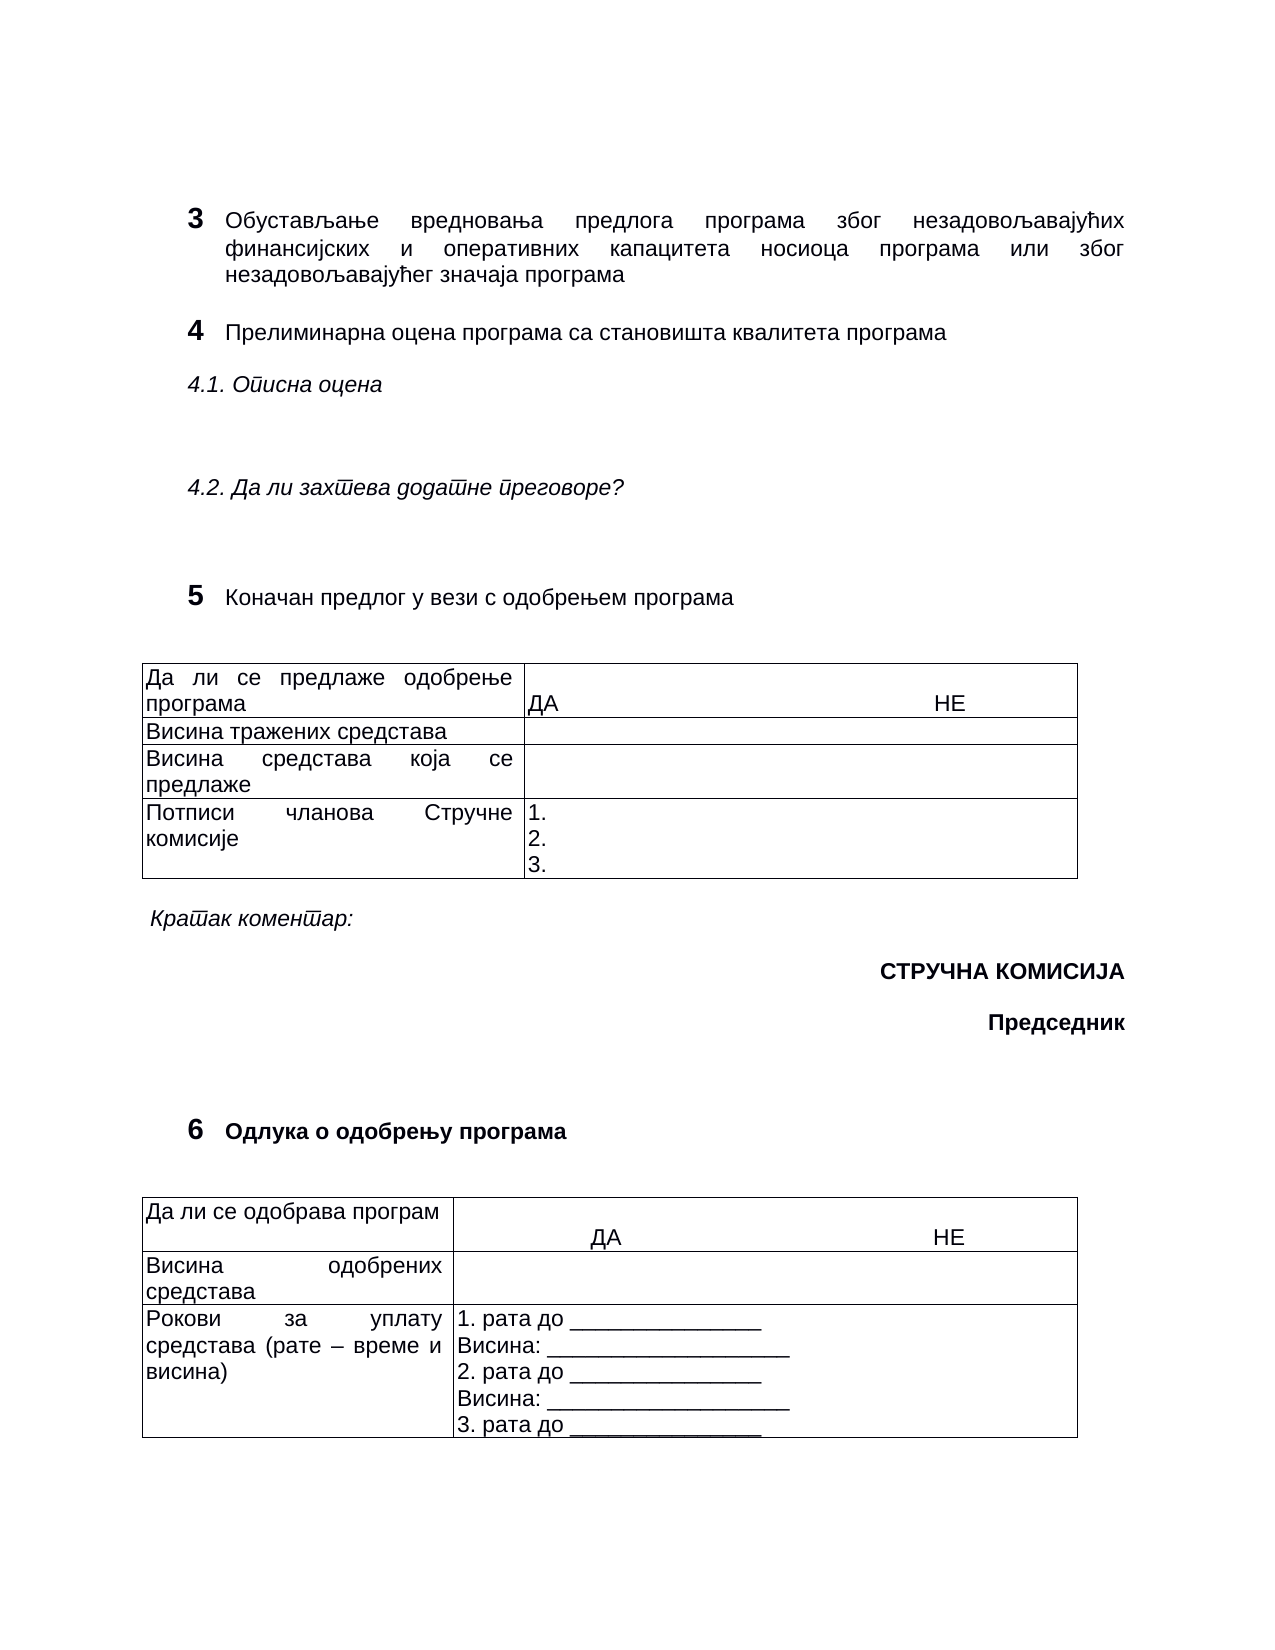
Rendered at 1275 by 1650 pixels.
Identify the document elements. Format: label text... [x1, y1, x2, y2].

table_header Да ли се одобрава програм [143, 1198, 453, 1251]
text СТРУЧНА КОМИСИЈА [187, 958, 1125, 984]
list Прелиминарна оцена програма са становишта квалитета програма [187, 313, 1125, 346]
table_cell 1. 2. 3. [525, 799, 1077, 878]
list Обустављање вредновања предлога програма због незадовољавајућих финансијских и оперативних капацитета носиоца програма или због незадовољавајућег значаја програма [187, 201, 1125, 288]
table_cell [454, 1252, 1077, 1304]
table_cell Рокови за уплату средстава (рате – време и висина) [143, 1305, 453, 1437]
text 4.1. Описна оцена [187, 371, 1125, 397]
table_cell [525, 745, 1077, 798]
table_header ДА НЕ [525, 664, 1077, 717]
text Председник [187, 1009, 1125, 1036]
table_cell Висина одобрених средстава [143, 1252, 453, 1304]
table_cell Висина тражених средстава [143, 718, 524, 744]
table_cell 1. рата до _______________ Висина: ___________________ 2. рата до _______________ Висина: ___________________ 3. рата до _______________ [454, 1305, 1077, 1437]
text Кратак коментар: [150, 905, 1125, 932]
text 4.2. Да ли захтева додатне преговоре? [187, 474, 1125, 500]
list Одлука о одобрењу програма [187, 1112, 1125, 1146]
list Коначан предлог у вези с одобрењем програма [187, 578, 1125, 611]
table_cell Висина средстава која се предлаже [143, 745, 524, 798]
table_header Да ли се предлаже одобрење програма [143, 664, 524, 717]
table_cell [525, 718, 1077, 744]
table_cell Потписи чланова Стручне комисије [143, 799, 524, 878]
table_header ДА НЕ [454, 1198, 1077, 1251]
